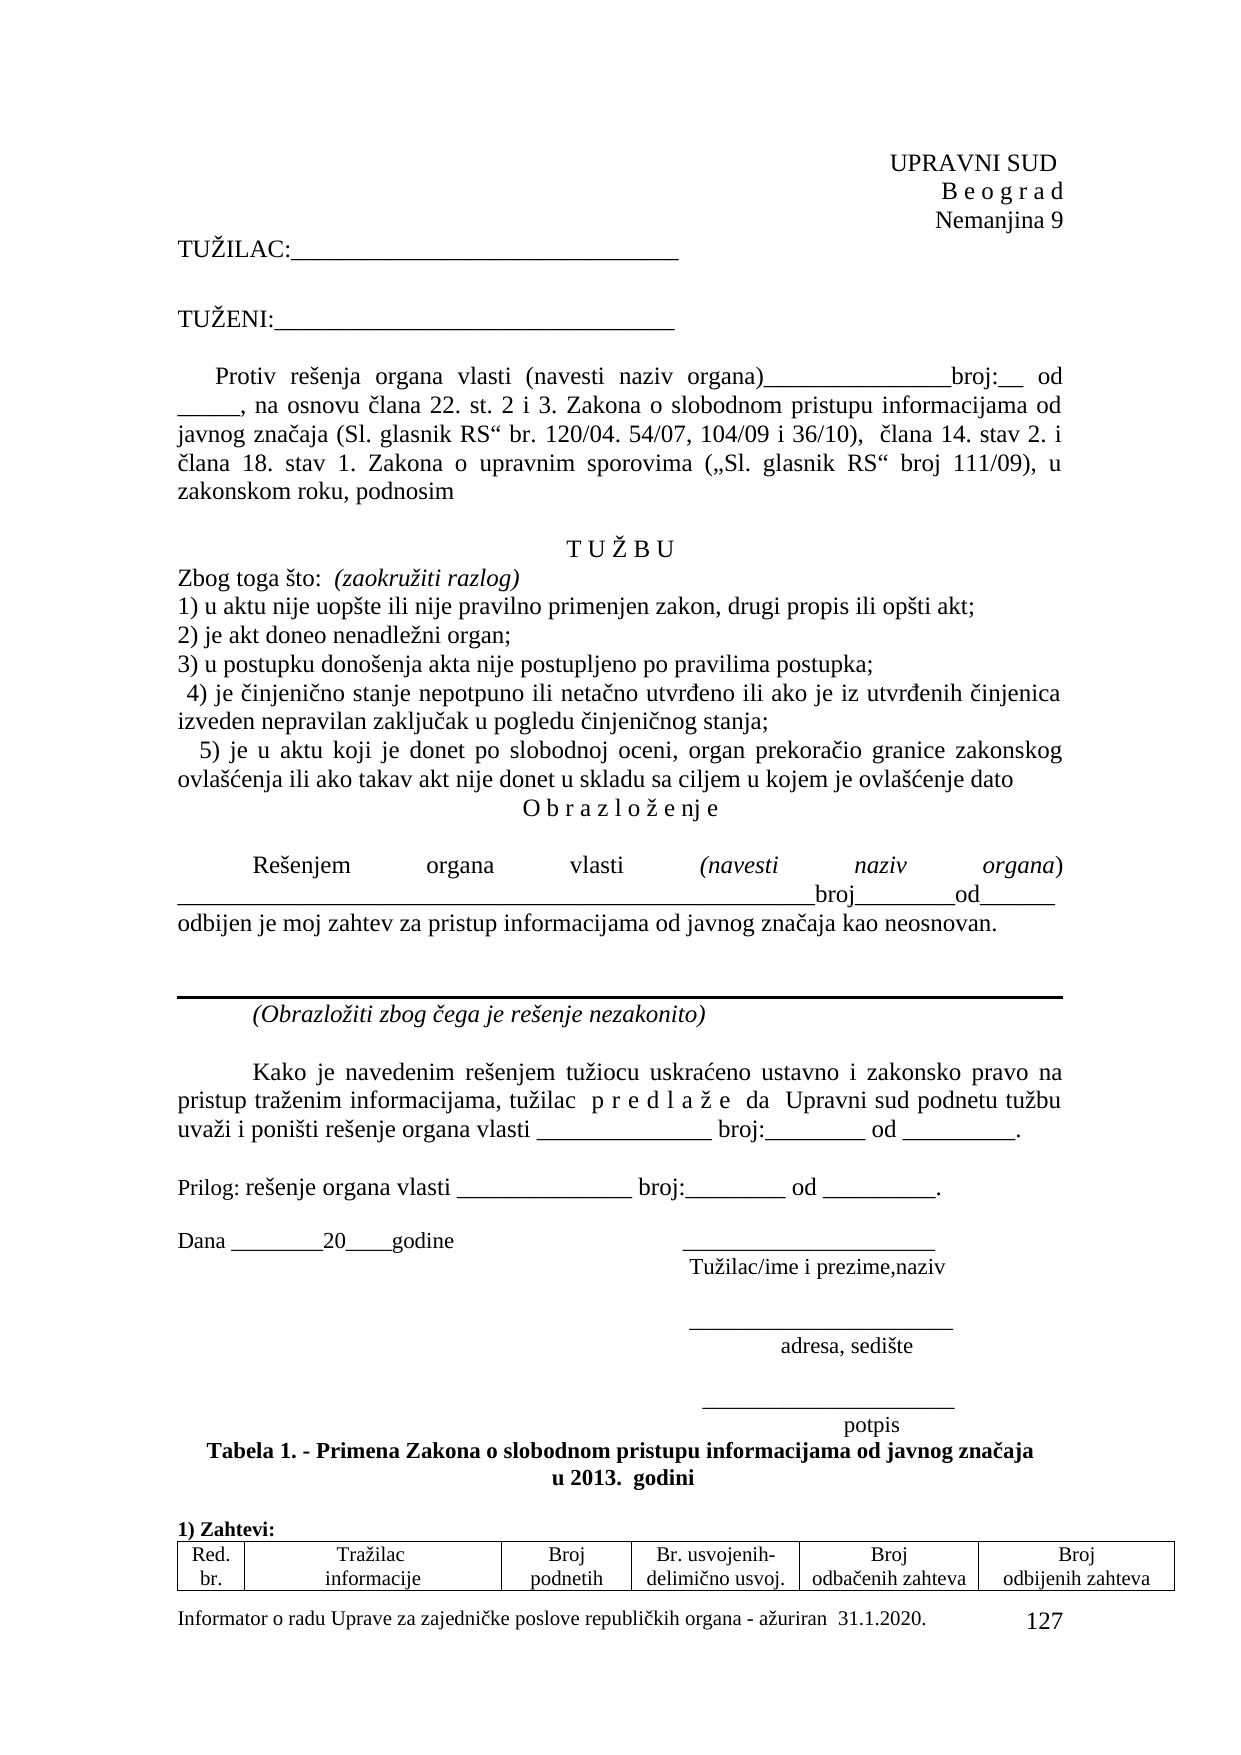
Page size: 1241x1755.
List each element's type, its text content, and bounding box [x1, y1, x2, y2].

text adresa, sedište [215, 1332, 1063, 1358]
text Prilog: rešenje organa vlasti ______________ broj:________ od _________. [177, 1172, 1063, 1200]
text 5) je u aktu koji je donet po slobodnoj oceni, organ prekoračio granice zakonskog ovlašćenja ili ako takav akt nije donet u skladu sa cilјem u kojem je ovlašćenje dato [140, 735, 1063, 793]
text Tabela 1. - Primena Zakona o slobodnom pristupu informacijama od javnog značaja [177, 1438, 1063, 1464]
text potpis [215, 1411, 1063, 1438]
text 2) je akt doneo nenadležni organ; [140, 620, 1063, 649]
text Tužilac/ime i prezime,naziv [215, 1253, 1063, 1279]
text Kako je navedenim rešenjem tužiocu uskraćeno ustavno i zakonsko pravo na pristup traženim informacijama, tužilac p r e d l a ž e da Upravni sud podnetu tužbu uvaži i poništi rešenje organa vlasti ______________ broj:________ od _________. [177, 1057, 1063, 1143]
table_header Red.br. [178, 1542, 244, 1590]
text 4) je činjenično stanje nepotpuno ili netačno utvrđeno ili ako je iz utvrđenih činjenica izveden nepravilan zaklјučak u pogledu činjeničnog stanja; [140, 678, 1063, 735]
text (Obrazložiti zbog čega je rešenje nezakonito) [177, 999, 1063, 1028]
text TUŽENI:________________________________ [177, 304, 1063, 333]
text 1) u aktu nije uopšte ili nije pravilno primenjen zakon, drugi propis ili opšti akt; [140, 591, 1063, 620]
text u 2013. godini [177, 1464, 1063, 1490]
table_header Br. usvojenih- delimično usvoj. [632, 1542, 799, 1590]
text B e o g r a d [177, 176, 1063, 205]
text Protiv rešenja organa vlasti (navesti naziv organa)_______________broj:__ od _____, na osnovu člana 22. st. 2 i 3. Zakona o slobodnom pristupu informacijama od javnog značaja (Sl. glasnik RS“ br. 120/04. 54/07, 104/09 i 36/10), člana 14. stav 2. i člana 18. stav 1. Zakona o upravnim sporovima („Sl. glasnik RS“ broj 111/09), u zakonskom roku, podnosim [177, 361, 1063, 505]
table_header Tražilac informacije [245, 1542, 501, 1590]
table_header Broj podnetih [502, 1542, 631, 1590]
text Zbog toga što: (zaokružiti razlog) [140, 563, 1063, 591]
text ______________________ [702, 1358, 1063, 1411]
text Rešenjem organa vlasti (navesti naziv organa) ___________________________________________________broj________od______ odbijen je moj zahtev za pristup informacijama od javnog značaja kao neosnovan. [177, 850, 1063, 936]
text O b r a z l o ž e nj e [177, 793, 1063, 821]
text _______________________ [215, 1306, 1063, 1332]
text 1) Zahtevi: [177, 1517, 1063, 1541]
table_header Broj odbačenih zahteva [800, 1542, 978, 1590]
text Nemanjina 9 [215, 205, 1063, 234]
text 3) u postupku donošenja akta nije postuplјeno po pravilima postupka; [140, 649, 1063, 678]
table_header Broj odbijenih zahteva [979, 1542, 1174, 1590]
text TUŽILAC:_______________________________ [177, 234, 1063, 263]
text UPRAVNI SUD [177, 148, 1063, 176]
text Dana ________20____godine ______________________ [177, 1227, 1063, 1253]
text T U Ž B U [177, 534, 1063, 563]
